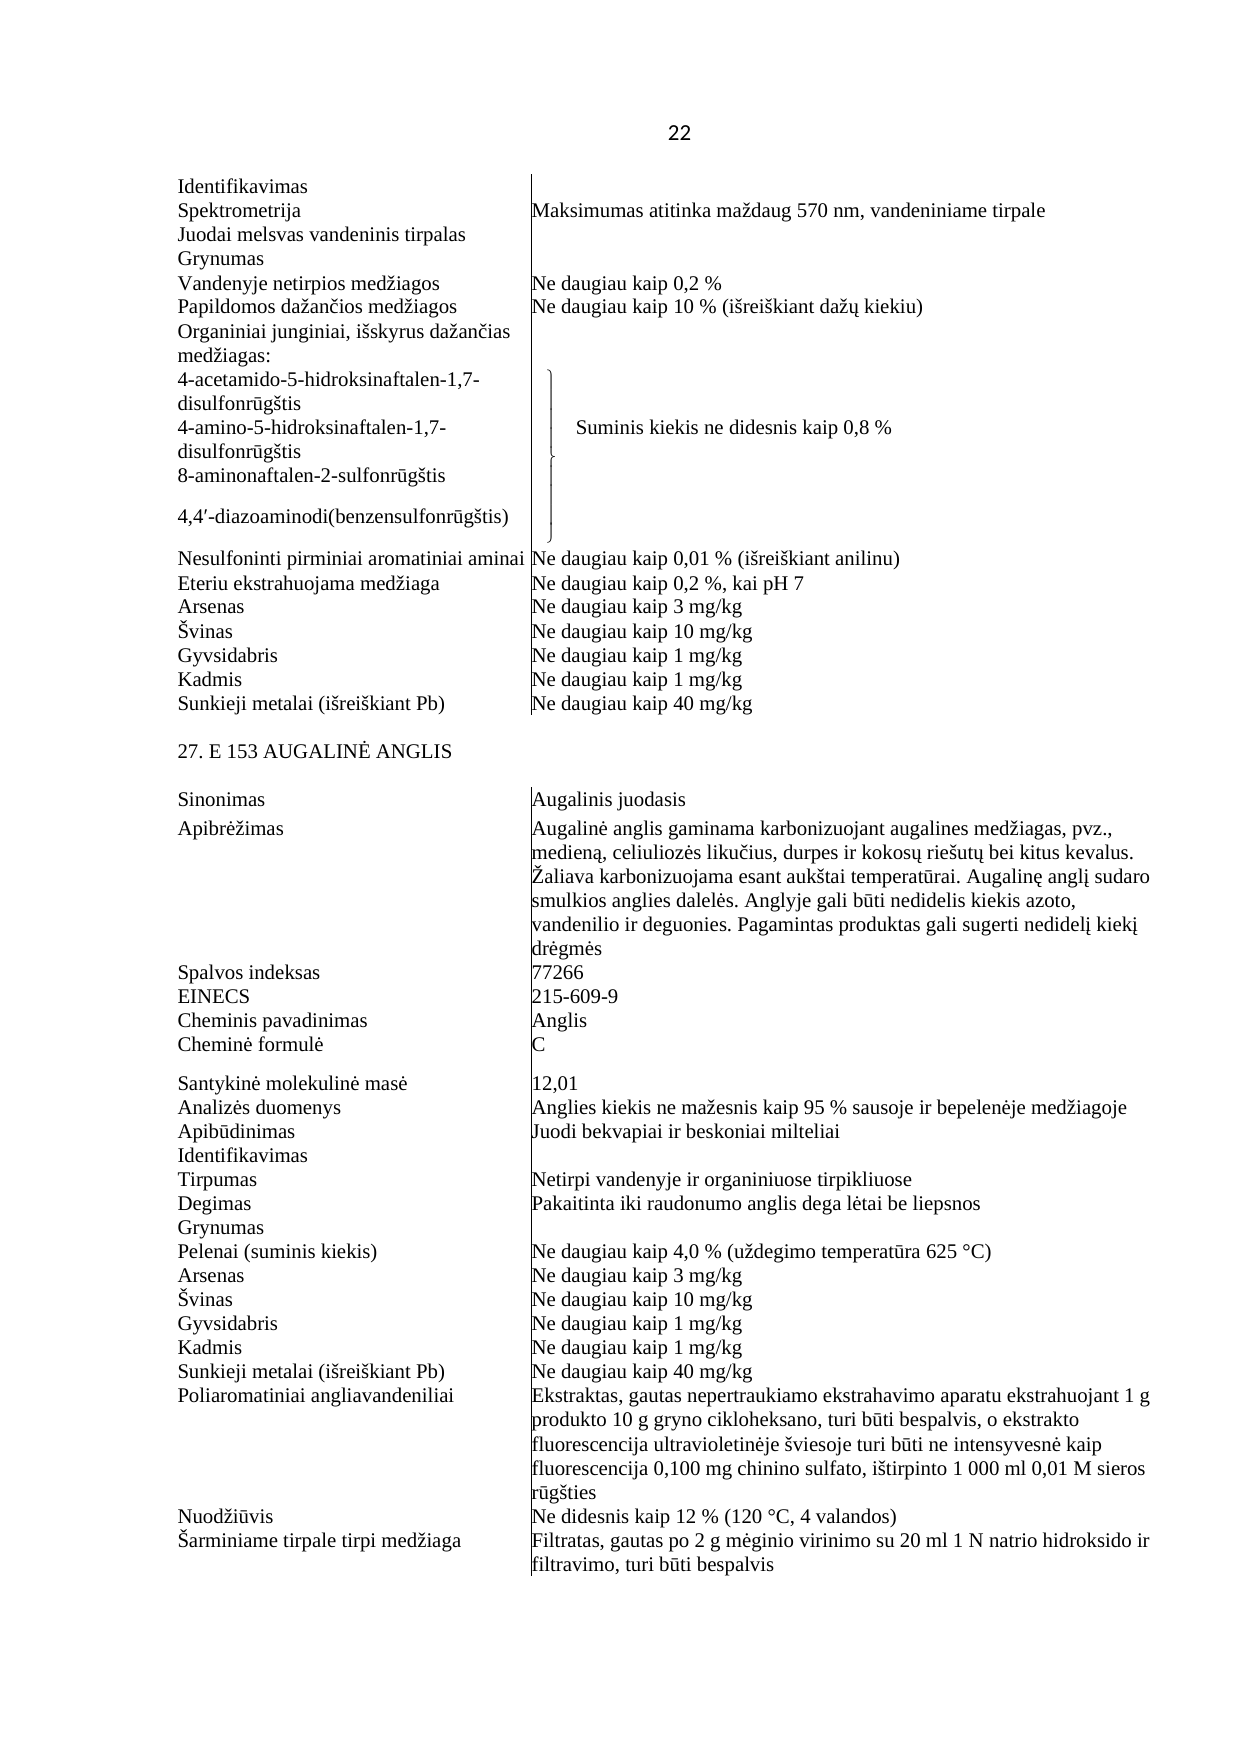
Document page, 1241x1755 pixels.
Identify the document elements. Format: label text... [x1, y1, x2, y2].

table_cell Grynumas [177, 246, 531, 270]
table_cell [1166, 1008, 1181, 1032]
table_cell Tirpumas [177, 1167, 531, 1191]
table_cell Ne daugiau kaip 40 mg/kg [532, 691, 1166, 715]
table_cell [1166, 1359, 1181, 1383]
table_cell [532, 246, 1166, 270]
table_cell Nuodžiūvis [177, 1504, 531, 1528]
table_cell Ne daugiau kaip 0,2 %, kai pH 7 [532, 570, 1166, 594]
table_cell EINECS [177, 984, 531, 1008]
table_cell [1166, 1095, 1181, 1119]
table_cell Ne daugiau kaip 1 mg/kg [532, 1335, 1166, 1359]
table_cell Poliaromatiniai angliavandeniliai [177, 1383, 531, 1504]
table_cell Arsenas [177, 595, 531, 618]
table_cell 27. E 153 AUGALINĖ ANGLIS [177, 715, 1166, 787]
table_cell [1166, 463, 1181, 504]
table_cell Ne daugiau kaip 40 mg/kg [532, 1359, 1166, 1383]
table_cell Ne daugiau kaip 3 mg/kg [532, 595, 1166, 618]
table_cell Gyvsidabris [177, 1311, 531, 1335]
table_cell Cheminė formulė [177, 1032, 531, 1071]
table_cell Pakaitinta iki raudonumo anglis dega lėtai be liepsnos [532, 1191, 1166, 1215]
table_cell [1166, 546, 1181, 570]
table_cell Papildomos dažančios medžiagos [177, 295, 531, 318]
table_cell [1166, 816, 1181, 960]
table_cell [1166, 1191, 1181, 1215]
table_cell Ne daugiau kaip 10 mg/kg [532, 619, 1166, 643]
table_cell Ne daugiau kaip 3 mg/kg [532, 1263, 1166, 1287]
table_cell [1166, 1383, 1181, 1504]
table_cell Suminis kiekis ne didesnis kaip 0,8 % [576, 367, 1166, 463]
table_cell 77266 [532, 960, 1166, 984]
table_cell Nesulfoninti pirminiai aromatiniai aminai [177, 546, 531, 570]
table_cell [1166, 319, 1181, 367]
table_cell Pelenai (suminis kiekis) [177, 1239, 531, 1263]
table_cell Analizės duomenys [177, 1095, 531, 1119]
table_cell Ne daugiau kaip 10 % (išreiškiant dažų kiekiu) [532, 295, 1166, 318]
table_cell Vandenyje netirpios medžiagos [177, 270, 531, 294]
table_cell [1166, 367, 1181, 415]
table_cell [1166, 1215, 1181, 1239]
table_cell [1166, 595, 1181, 618]
table_cell [1166, 415, 1181, 463]
table_cell Juodai melsvas vandeninis tirpalas [177, 222, 531, 246]
table_cell Anglies kiekis ne mažesnis kaip 95 % sausoje ir bepelenėje medžiagoje [532, 1095, 1166, 1119]
table_cell [532, 319, 1166, 367]
table_cell Kadmis [177, 667, 531, 691]
table_cell Apibūdinimas [177, 1119, 531, 1143]
table_cell Santykinė molekulinė masė [177, 1071, 531, 1094]
table_cell [1166, 198, 1181, 222]
table_cell [1166, 960, 1181, 984]
table_cell Ne daugiau kaip 1 mg/kg [532, 1311, 1166, 1335]
table_cell Ne daugiau kaip 1 mg/kg [532, 667, 1166, 691]
table_cell [1166, 270, 1181, 294]
table_cell Identifikavimas [177, 174, 531, 198]
table_cell [1166, 1071, 1181, 1094]
table_cell 8-aminonaftalen-2-sulfonrūgštis [177, 463, 531, 504]
table_cell [1166, 570, 1181, 594]
table_cell 4-amino-5-hidroksinaftalen-1,7-disulfonrūgštis [177, 415, 531, 463]
table_cell Identifikavimas [177, 1143, 531, 1167]
table_cell Ne daugiau kaip 4,0 % (uždegimo temperatūra 625 °C) [532, 1239, 1166, 1263]
table_cell [177, 1576, 1181, 1600]
table_cell [1166, 619, 1181, 643]
table_cell [1166, 1239, 1181, 1263]
table_cell 4,4′-diazoaminodi(benzensulfonrūgštis) [177, 504, 531, 546]
table_cell [1166, 1263, 1181, 1287]
table_cell [1166, 1287, 1181, 1311]
table_cell Švinas [177, 619, 531, 643]
table_cell Gyvsidabris [177, 643, 531, 667]
table_cell Sinonimas [177, 787, 531, 816]
table_cell [1166, 1032, 1181, 1071]
table_cell 12,01 [532, 1071, 1166, 1094]
table_cell [576, 504, 1166, 546]
table_cell Ne daugiau kaip 0,2 % [532, 270, 1166, 294]
table_cell Ekstraktas, gautas nepertraukiamo ekstrahavimo aparatu ekstrahuojant 1 g produkto 10 g gryno cikloheksano, turi būti bespalvis, o ekstrakto fluorescencija ultravioletinėje šviesoje turi būti ne intensyvesnė kaip fluorescencija 0,100 mg chinino sulfato, ištirpinto 1 000 ml 0,01 M sieros rūgšties [532, 1383, 1166, 1504]
table_cell [1166, 504, 1181, 546]
table_cell [1166, 246, 1181, 270]
table_cell [1166, 984, 1181, 1008]
table_cell [1166, 1143, 1181, 1167]
table_cell [1166, 715, 1181, 787]
table_cell [1166, 174, 1181, 198]
table_cell Grynumas [177, 1215, 531, 1239]
table_cell Ne daugiau kaip 10 mg/kg [532, 1287, 1166, 1311]
table_cell [532, 1215, 1166, 1239]
table_cell [1166, 295, 1181, 318]
table_cell [532, 367, 576, 546]
table_cell Šarminiame tirpale tirpi medžiaga [177, 1528, 531, 1576]
table_cell [1166, 643, 1181, 667]
table_cell Augalinė anglis gaminama karbonizuojant augalines medžiagas, pvz., medieną, celiuliozės likučius, durpes ir kokosų riešutų bei kitus kevalus. Žaliava karbonizuojama esant aukštai temperatūrai. Augalinę anglį sudaro smulkios anglies dalelės. Anglyje gali būti nedidelis kiekis azoto, vandenilio ir deguonies. Pagamintas produktas gali sugerti nedidelį kiekį drėgmės [532, 816, 1166, 960]
table_cell [1166, 1528, 1181, 1576]
table_cell [1166, 1167, 1181, 1191]
table_cell Ne didesnis kaip 12 % (120 °C, 4 valandos) [532, 1504, 1166, 1528]
table_cell [532, 174, 1166, 198]
table_cell Švinas [177, 1287, 531, 1311]
table_cell [1166, 787, 1181, 816]
table_cell Augalinis juodasis [532, 787, 1166, 816]
table_cell Degimas [177, 1191, 531, 1215]
table_cell Kadmis [177, 1335, 531, 1359]
table_cell [1166, 691, 1181, 715]
table_cell Netirpi vandenyje ir organiniuose tirpikliuose [532, 1167, 1166, 1191]
table_cell Organiniai junginiai, išskyrus dažančias medžiagas: [177, 319, 531, 367]
table_cell 4-acetamido-5-hidroksinaftalen-1,7-disulfonrūgštis [177, 367, 531, 415]
table_cell [1166, 1335, 1181, 1359]
table_cell Maksimumas atitinka maždaug 570 nm, vandeniniame tirpale [532, 198, 1166, 222]
table_cell Cheminis pavadinimas [177, 1008, 531, 1032]
table_cell Ne daugiau kaip 0,01 % (išreiškiant anilinu) [532, 546, 1166, 570]
table_cell [532, 222, 1166, 246]
table_cell [1166, 1119, 1181, 1143]
table_cell Sunkieji metalai (išreiškiant Pb) [177, 1359, 531, 1383]
table_cell Spektrometrija [177, 198, 531, 222]
table_cell Ne daugiau kaip 1 mg/kg [532, 643, 1166, 667]
table_cell [1166, 667, 1181, 691]
table_cell [532, 1143, 1166, 1167]
table_cell [1166, 1311, 1181, 1335]
table_cell Filtratas, gautas po 2 g mėginio virinimo su 20 ml 1 N natrio hidroksido ir filtravimo, turi būti bespalvis [532, 1528, 1166, 1576]
table_cell [576, 463, 1166, 504]
table_cell Eteriu ekstrahuojama medžiaga [177, 570, 531, 594]
table_cell Juodi bekvapiai ir beskoniai milteliai [532, 1119, 1166, 1143]
table_cell 215-609-9 [532, 984, 1166, 1008]
table_cell [1166, 222, 1181, 246]
table_cell Sunkieji metalai (išreiškiant Pb) [177, 691, 531, 715]
table_cell Anglis [532, 1008, 1166, 1032]
table_cell Arsenas [177, 1263, 531, 1287]
table_cell C [532, 1032, 1166, 1071]
table_cell [1166, 1504, 1181, 1528]
table_cell Spalvos indeksas [177, 960, 531, 984]
table_cell Apibrėžimas [177, 816, 531, 960]
